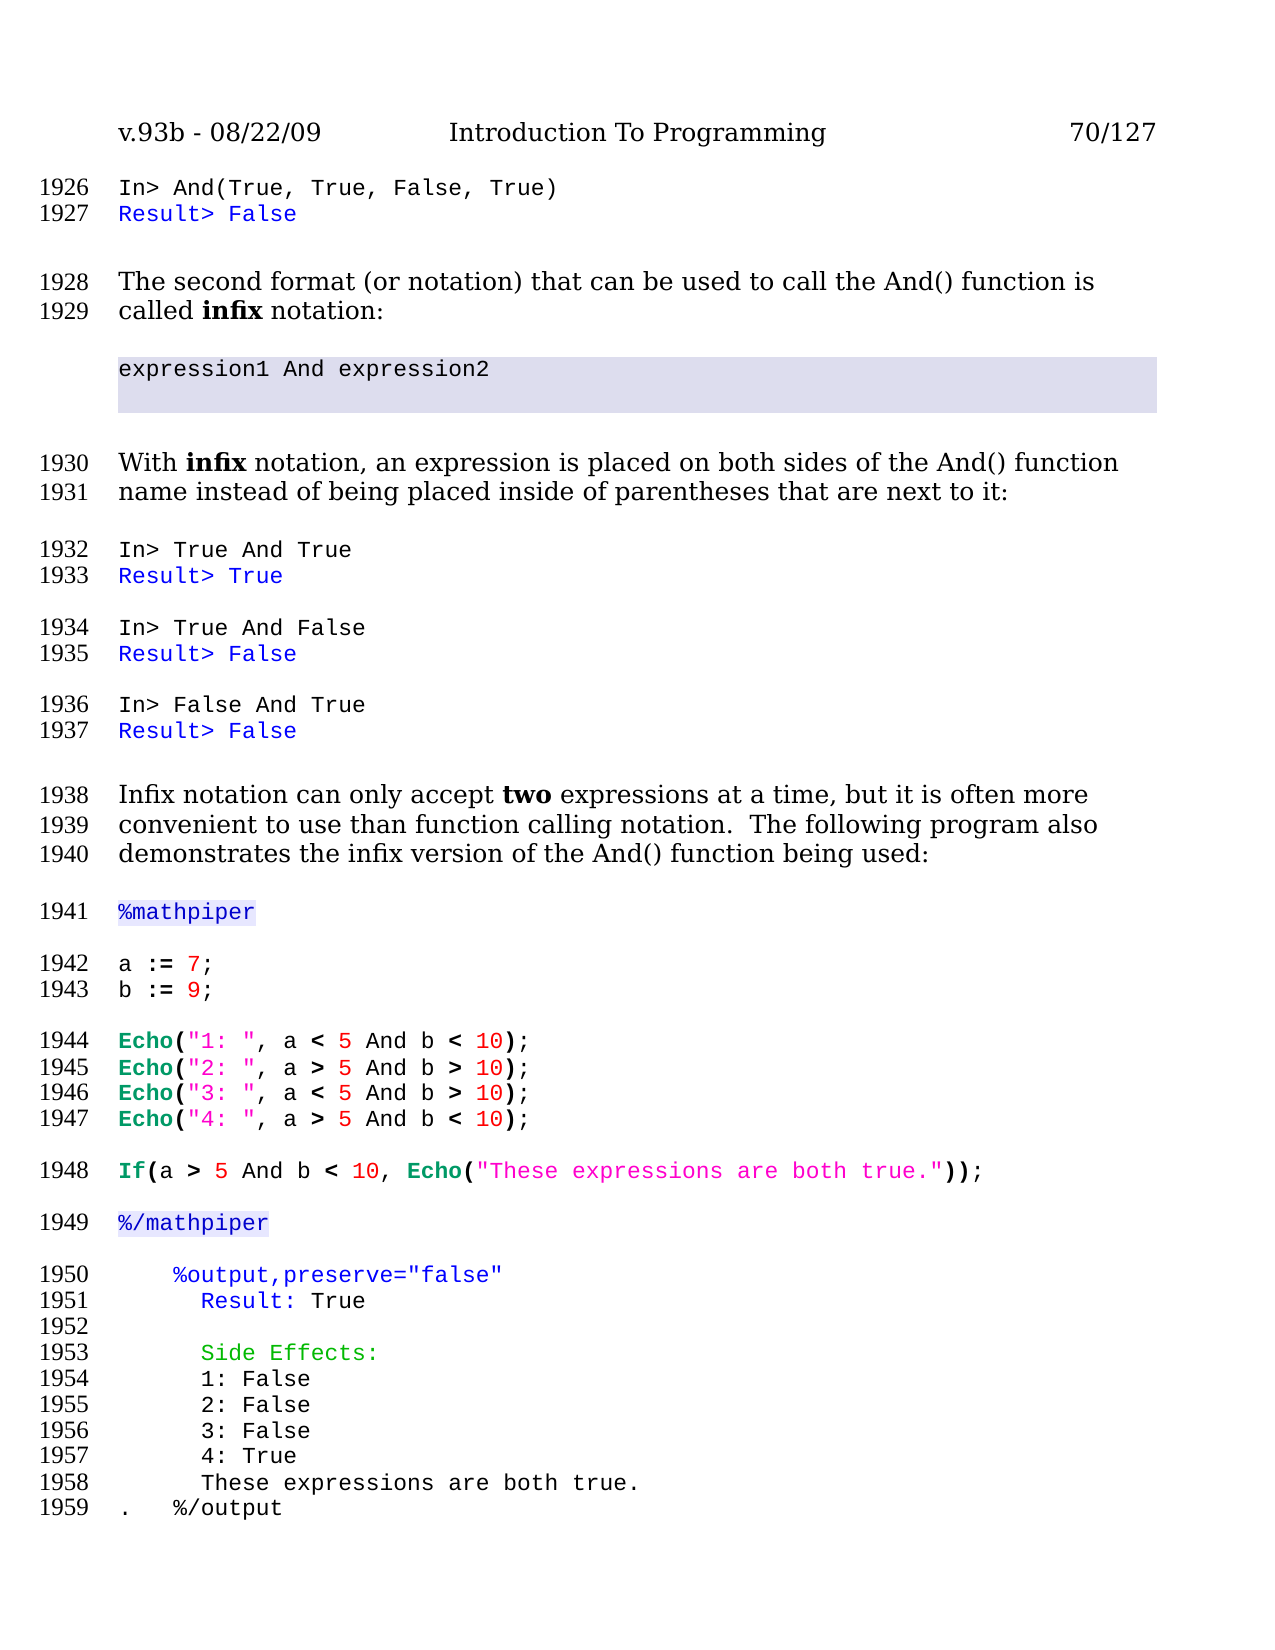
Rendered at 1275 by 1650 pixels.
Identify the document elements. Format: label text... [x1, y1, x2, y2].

text 1: False [118, 1367, 1157, 1393]
text 2: False [118, 1393, 1157, 1419]
text Result: True [118, 1289, 1157, 1315]
text Side Effects: [118, 1341, 1157, 1367]
text In> And(True, True, False, True) [118, 177, 1157, 203]
text In> True And True [118, 538, 1157, 564]
text Echo("3: ", a < 5 And b > 10); [118, 1082, 1157, 1108]
text These expressions are both true. [118, 1471, 1157, 1497]
text 3: False [118, 1419, 1157, 1445]
text If(a > 5 And b < 10, Echo("These expressions are both true.")); [118, 1159, 1157, 1186]
text . %/output [118, 1497, 1157, 1523]
text a := 7; [118, 952, 1157, 978]
text %mathpiper [118, 900, 1157, 926]
text Echo("4: ", a > 5 And b < 10); [118, 1108, 1157, 1134]
text 4: True [118, 1445, 1157, 1471]
text Infix notation can only accept two expressions at a time, but it is often more convenient to use than function calling notation. The following program also demonstrates the infix version of the And() function being used: [118, 781, 1157, 868]
text The second format (or notation) that can be used to call the And() function is called infix notation: [118, 267, 1157, 325]
text Result> True [118, 564, 1157, 590]
text Result> False [118, 642, 1157, 668]
text b := 9; [118, 978, 1157, 1004]
text %output,preserve="false" [118, 1263, 1157, 1289]
text Echo("2: ", a > 5 And b > 10); [118, 1056, 1157, 1082]
table_header expression1 And expression2 [118, 357, 1157, 413]
text Echo("1: ", a < 5 And b < 10); [118, 1030, 1157, 1056]
text In> False And True [118, 694, 1157, 720]
text %/mathpiper [118, 1211, 1157, 1237]
text Result> False [118, 203, 1157, 229]
text In> True And False [118, 616, 1157, 642]
text Result> False [118, 720, 1157, 746]
text With infix notation, an expression is placed on both sides of the And() function name instead of being placed inside of parentheses that are next to it: [118, 448, 1157, 506]
